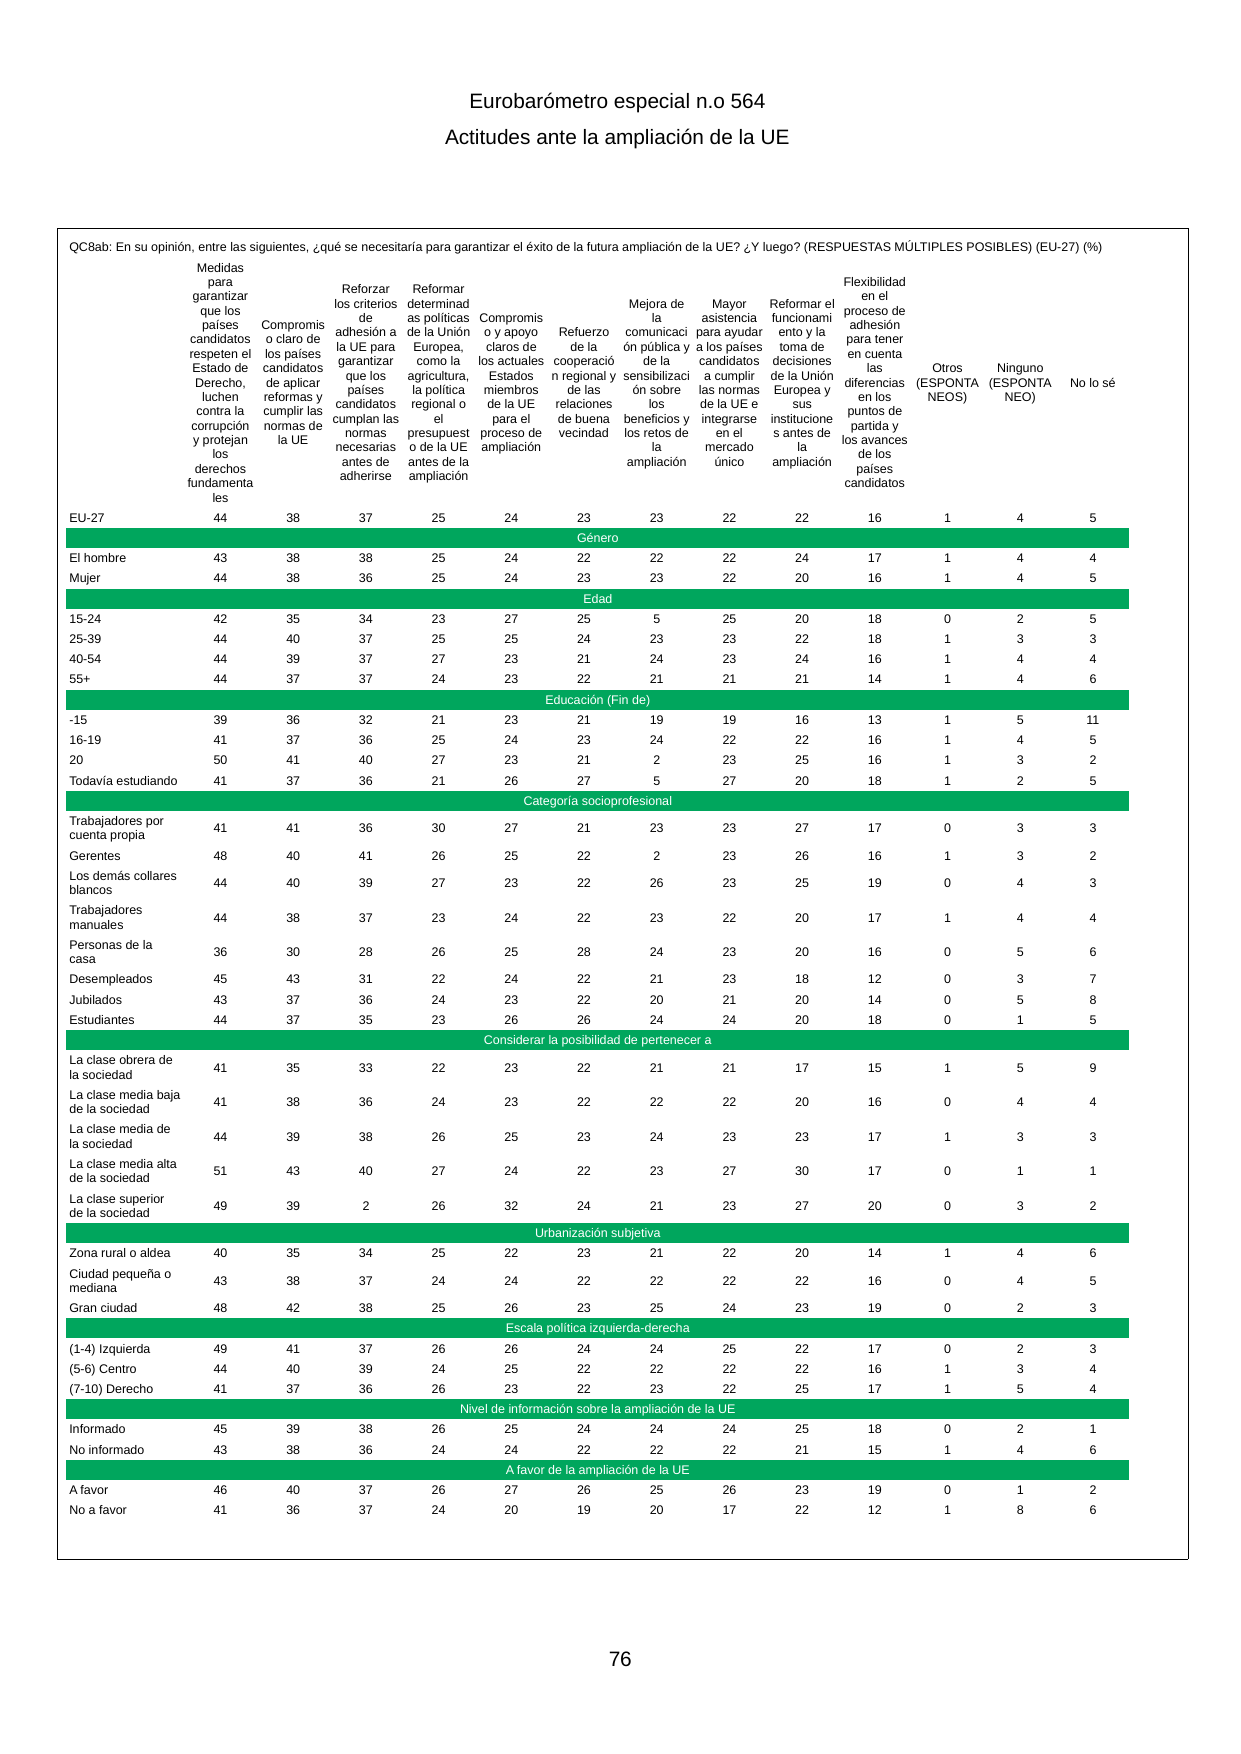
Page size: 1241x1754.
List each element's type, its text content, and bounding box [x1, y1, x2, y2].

table_cell 22 [766, 629, 838, 649]
table_cell 20 [766, 609, 838, 629]
table_cell 3 [984, 845, 1056, 866]
table_cell 21 [402, 710, 475, 730]
table_cell 21 [620, 969, 693, 989]
table_cell 39 [329, 1359, 402, 1379]
table_cell 22 [620, 548, 693, 568]
table_cell 27 [475, 609, 547, 629]
table_cell No a favor [66, 1500, 184, 1520]
table_cell 27 [693, 770, 766, 791]
table_cell 0 [911, 1298, 984, 1318]
table_cell 25 [475, 935, 547, 969]
table_cell 41 [184, 811, 257, 845]
table_cell 41 [184, 770, 257, 791]
table_cell 24 [475, 969, 547, 989]
table_cell 44 [184, 649, 257, 669]
table_cell Mujer [66, 568, 184, 588]
table_cell 22 [693, 730, 766, 750]
table_cell 25 [766, 1379, 838, 1399]
table_cell 27 [402, 750, 475, 770]
table_cell 41 [257, 1339, 329, 1359]
table_cell 23 [620, 1379, 693, 1399]
table_cell 0 [911, 1480, 984, 1500]
table_cell 41 [184, 1500, 257, 1520]
table_cell 4 [984, 1440, 1056, 1460]
table_cell 25 [620, 1298, 693, 1318]
table_cell 36 [329, 1440, 402, 1460]
table_cell 44 [184, 629, 257, 649]
table_cell 23 [475, 866, 547, 900]
table_cell 3 [1056, 629, 1129, 649]
table_cell 44 [184, 1359, 257, 1379]
table_cell 20 [620, 990, 693, 1010]
table_cell 3 [1056, 811, 1129, 845]
table_cell 5 [984, 1050, 1056, 1085]
table_cell 26 [402, 1480, 475, 1500]
table_cell 6 [1056, 1440, 1129, 1460]
table_cell 37 [257, 1379, 329, 1399]
table_cell 41 [329, 845, 402, 866]
table_cell 19 [620, 710, 693, 730]
table_cell 21 [693, 669, 766, 689]
table_cell 20 [766, 935, 838, 969]
table_cell 21 [620, 1189, 693, 1223]
table_cell 24 [475, 508, 547, 528]
table_cell 24 [475, 568, 547, 588]
table_cell Todavía estudiando [66, 770, 184, 791]
table_cell Refuerzo de la cooperación regional y de las relaciones de buena vecindad [548, 258, 620, 508]
table_cell 4 [984, 1264, 1056, 1298]
table_cell 1 [984, 1480, 1056, 1500]
table_cell 23 [475, 1050, 547, 1085]
table_cell 5 [984, 990, 1056, 1010]
table_cell 18 [838, 629, 911, 649]
table_cell 16 [838, 750, 911, 770]
table_cell Los demás collares blancos [66, 866, 184, 900]
table_cell 27 [402, 649, 475, 669]
table_cell 43 [184, 548, 257, 568]
table_cell [66, 258, 184, 508]
table_cell 21 [766, 1440, 838, 1460]
table_cell 38 [257, 548, 329, 568]
table_cell 23 [402, 1010, 475, 1030]
table_cell 16 [838, 649, 911, 669]
table_cell 16 [838, 1264, 911, 1298]
table_cell Género [66, 528, 1129, 548]
table_cell 37 [329, 669, 402, 689]
table_cell 20 [838, 1189, 911, 1223]
table_cell 27 [548, 770, 620, 791]
table_cell 27 [475, 811, 547, 845]
table_cell 38 [257, 1085, 329, 1119]
table_cell 19 [838, 1298, 911, 1318]
table_cell 15 [838, 1440, 911, 1460]
table_cell 42 [257, 1298, 329, 1318]
table_cell 1 [1056, 1419, 1129, 1439]
table_cell 4 [984, 649, 1056, 669]
table_cell 22 [548, 1440, 620, 1460]
table_cell 2 [984, 609, 1056, 629]
table_cell Ninguno (ESPONTANEO) [984, 258, 1056, 508]
table_cell Medidas para garantizar que los países candidatos respeten el Estado de Derecho, luchen contra la corrupción y protejan los derechos fundamentales [184, 258, 257, 508]
table_cell 24 [548, 629, 620, 649]
table_cell 23 [475, 1085, 547, 1119]
table_cell 1 [911, 669, 984, 689]
table_cell 4 [984, 568, 1056, 588]
table_cell 3 [984, 750, 1056, 770]
table_cell 22 [693, 1440, 766, 1460]
table_cell 1 [911, 1359, 984, 1379]
table_cell 22 [766, 730, 838, 750]
table_cell 16 [838, 845, 911, 866]
table_cell 17 [766, 1050, 838, 1085]
table_cell 32 [329, 710, 402, 730]
table_cell 5 [984, 935, 1056, 969]
table_cell 26 [402, 935, 475, 969]
table_cell 23 [766, 1480, 838, 1500]
table_cell 25 [402, 548, 475, 568]
table_cell 38 [257, 508, 329, 528]
table_cell 19 [838, 1480, 911, 1500]
table_cell 36 [329, 730, 402, 750]
table_cell 17 [838, 548, 911, 568]
table_cell 20 [766, 990, 838, 1010]
table_cell 23 [766, 1119, 838, 1154]
table_cell 24 [620, 1010, 693, 1030]
table_cell 35 [257, 1050, 329, 1085]
table_cell 5 [1056, 730, 1129, 750]
table_cell 40 [257, 1359, 329, 1379]
table_cell 40 [257, 866, 329, 900]
table_cell 20 [766, 1243, 838, 1263]
table_cell 23 [475, 750, 547, 770]
table_cell 20 [766, 900, 838, 935]
table_cell 24 [402, 669, 475, 689]
table_cell 26 [402, 1419, 475, 1439]
table_cell 5 [620, 770, 693, 791]
table_cell 23 [693, 750, 766, 770]
table_cell 23 [475, 669, 547, 689]
table_cell 22 [693, 548, 766, 568]
table_cell Mayor asistencia para ayudar a los países candidatos a cumplir las normas de la UE e integrarse en el mercado único [693, 258, 766, 508]
table_cell 24 [402, 1264, 475, 1298]
table_cell 2 [329, 1189, 402, 1223]
table_cell Nivel de información sobre la ampliación de la UE [66, 1399, 1129, 1419]
table_cell 4 [984, 508, 1056, 528]
table_cell 4 [1056, 1085, 1129, 1119]
table_cell 21 [548, 811, 620, 845]
table_cell 0 [911, 1010, 984, 1030]
table_cell Trabajadores manuales [66, 900, 184, 935]
table_cell 5 [984, 1379, 1056, 1399]
table_cell 34 [329, 609, 402, 629]
table_cell Mejora de la comunicación pública y de la sensibilización sobre los beneficios y los retos de la ampliación [620, 258, 693, 508]
table_cell 31 [329, 969, 402, 989]
table_cell 17 [838, 1154, 911, 1188]
table_cell Educación (Fin de) [66, 690, 1129, 710]
table_cell 23 [548, 568, 620, 588]
table_cell 19 [693, 710, 766, 730]
table_cell La clase superior de la sociedad [66, 1189, 184, 1223]
table_cell 38 [329, 1419, 402, 1439]
table_cell 51 [184, 1154, 257, 1188]
table_cell 14 [838, 669, 911, 689]
table_cell 20 [475, 1500, 547, 1520]
table_cell 27 [475, 1480, 547, 1500]
table_cell 26 [402, 845, 475, 866]
table_cell 36 [329, 1379, 402, 1399]
table_cell Categoría socioprofesional [66, 791, 1129, 811]
table_cell 22 [693, 1243, 766, 1263]
table_cell 50 [184, 750, 257, 770]
table_cell 22 [548, 866, 620, 900]
table_cell 27 [402, 866, 475, 900]
table_cell 39 [257, 649, 329, 669]
table_cell 26 [475, 1339, 547, 1359]
table_cell 25 [402, 730, 475, 750]
table_cell 25 [693, 609, 766, 629]
table_cell 23 [693, 811, 766, 845]
table_cell 5 [1056, 609, 1129, 629]
table_cell Personas de la casa [66, 935, 184, 969]
table_cell Compromiso y apoyo claros de los actuales Estados miembros de la UE para el proceso de ampliación [475, 258, 547, 508]
table_cell 26 [766, 845, 838, 866]
table_cell Jubilados [66, 990, 184, 1010]
table_cell 41 [184, 1050, 257, 1085]
table_cell 23 [693, 1119, 766, 1154]
table_cell 30 [766, 1154, 838, 1188]
table_cell 25 [475, 845, 547, 866]
table_cell 1 [911, 508, 984, 528]
table_cell 26 [548, 1480, 620, 1500]
table_cell 36 [329, 1085, 402, 1119]
table_cell 21 [620, 669, 693, 689]
table_cell 1 [911, 568, 984, 588]
table_cell 26 [548, 1010, 620, 1030]
table_cell 27 [766, 1189, 838, 1223]
table_cell 32 [475, 1189, 547, 1223]
table_cell Considerar la posibilidad de pertenecer a [66, 1030, 1129, 1050]
table_cell 37 [257, 669, 329, 689]
table_cell 6 [1056, 669, 1129, 689]
table_cell 16 [838, 568, 911, 588]
table_cell 14 [838, 990, 911, 1010]
table_cell 22 [548, 900, 620, 935]
table_cell 41 [184, 730, 257, 750]
table_cell 37 [329, 1500, 402, 1520]
table_cell 1 [911, 548, 984, 568]
table_cell 21 [693, 1050, 766, 1085]
table_cell 38 [257, 1440, 329, 1460]
table_cell Flexibilidad en el proceso de adhesión para tener en cuenta las diferencias en los puntos de partida y los avances de los países candidatos [838, 258, 911, 508]
table_cell 0 [911, 1085, 984, 1119]
table_cell 24 [475, 730, 547, 750]
table_cell 2 [620, 750, 693, 770]
table_cell 25 [620, 1480, 693, 1500]
table_cell 23 [620, 508, 693, 528]
table_cell 24 [766, 649, 838, 669]
table_cell 24 [620, 935, 693, 969]
table_cell 5 [1056, 568, 1129, 588]
table_cell 23 [693, 629, 766, 649]
table_cell 24 [475, 548, 547, 568]
table_cell 22 [766, 1359, 838, 1379]
table_cell 17 [838, 900, 911, 935]
table_cell 22 [766, 1264, 838, 1298]
table_cell 23 [402, 900, 475, 935]
table_cell 36 [257, 1500, 329, 1520]
table_cell 8 [984, 1500, 1056, 1520]
table_cell 41 [257, 811, 329, 845]
table_cell 49 [184, 1339, 257, 1359]
table_cell Zona rural o aldea [66, 1243, 184, 1263]
table_cell 3 [984, 629, 1056, 649]
table_cell 22 [548, 1085, 620, 1119]
table_cell 24 [620, 1419, 693, 1439]
table_cell 5 [984, 710, 1056, 730]
table_cell 25 [475, 629, 547, 649]
table_cell 27 [693, 1154, 766, 1188]
table_cell 20 [66, 750, 184, 770]
table_cell 6 [1056, 1500, 1129, 1520]
table_cell 12 [838, 1500, 911, 1520]
table_cell Reforzar los criterios de adhesión a la UE para garantizar que los países candidatos cumplan las normas necesarias antes de adherirse [329, 258, 402, 508]
table_cell 22 [620, 1440, 693, 1460]
table_cell 21 [620, 1243, 693, 1263]
table_cell 21 [693, 990, 766, 1010]
table_cell 44 [184, 1010, 257, 1030]
table_cell 0 [911, 609, 984, 629]
table_cell 39 [257, 1189, 329, 1223]
table_cell 5 [1056, 1264, 1129, 1298]
table_cell 1 [911, 629, 984, 649]
table_cell 2 [984, 770, 1056, 791]
table_cell 26 [620, 866, 693, 900]
table_cell 25 [402, 1298, 475, 1318]
table_cell 23 [475, 1379, 547, 1399]
table_cell El hombre [66, 548, 184, 568]
table_cell 22 [402, 1050, 475, 1085]
table_cell Gerentes [66, 845, 184, 866]
table_cell 23 [475, 649, 547, 669]
table_cell 43 [184, 1264, 257, 1298]
table_cell 3 [1056, 1298, 1129, 1318]
table_cell 4 [984, 1085, 1056, 1119]
table_cell 37 [329, 508, 402, 528]
table_cell 25 [766, 750, 838, 770]
table_cell 23 [548, 730, 620, 750]
table_cell 22 [766, 508, 838, 528]
table_cell 36 [257, 710, 329, 730]
table_cell 22 [693, 1264, 766, 1298]
table_cell 26 [402, 1119, 475, 1154]
table_cell 25-39 [66, 629, 184, 649]
table_cell 22 [548, 1379, 620, 1399]
table_cell 24 [693, 1010, 766, 1030]
table_cell 0 [911, 1154, 984, 1188]
table_cell 16 [838, 730, 911, 750]
table_cell 4 [984, 548, 1056, 568]
table_cell 16-19 [66, 730, 184, 750]
table_cell 37 [329, 900, 402, 935]
table_cell 22 [548, 845, 620, 866]
table_cell 24 [402, 1500, 475, 1520]
table_cell 26 [475, 1010, 547, 1030]
table_cell 24 [475, 1154, 547, 1188]
table_cell 22 [693, 508, 766, 528]
table_cell 35 [329, 1010, 402, 1030]
table_cell 24 [402, 990, 475, 1010]
table_cell 37 [257, 990, 329, 1010]
table_cell 1 [911, 1500, 984, 1520]
table_cell 24 [693, 1419, 766, 1439]
table_cell 37 [329, 649, 402, 669]
table_cell 38 [329, 1119, 402, 1154]
table_cell 22 [548, 1359, 620, 1379]
table_cell 2 [984, 1419, 1056, 1439]
table_cell 48 [184, 845, 257, 866]
table_cell 25 [766, 1419, 838, 1439]
table_cell 22 [620, 1359, 693, 1379]
table_cell 4 [1056, 649, 1129, 669]
table_cell 24 [402, 1085, 475, 1119]
table_cell La clase media de la sociedad [66, 1119, 184, 1154]
table_cell 23 [693, 649, 766, 669]
table_cell 38 [329, 548, 402, 568]
table_cell 24 [548, 1419, 620, 1439]
table_cell 27 [402, 1154, 475, 1188]
table_cell 1 [911, 845, 984, 866]
table_cell 39 [329, 866, 402, 900]
table_cell 2 [1056, 845, 1129, 866]
table_cell 25 [548, 609, 620, 629]
table_cell Ciudad pequeña o mediana [66, 1264, 184, 1298]
table_cell 22 [548, 548, 620, 568]
table_cell 26 [693, 1480, 766, 1500]
table_cell 37 [257, 770, 329, 791]
table_cell 0 [911, 969, 984, 989]
table_cell 46 [184, 1480, 257, 1500]
table_cell 4 [1056, 1379, 1129, 1399]
table_cell 24 [402, 1440, 475, 1460]
table_cell 1 [911, 1243, 984, 1263]
table_cell Desempleados [66, 969, 184, 989]
table_cell 22 [475, 1243, 547, 1263]
table_cell 20 [766, 568, 838, 588]
table_cell 24 [402, 1359, 475, 1379]
table_cell 36 [329, 770, 402, 791]
table_cell 55+ [66, 669, 184, 689]
table_cell 16 [838, 935, 911, 969]
table_cell 26 [475, 770, 547, 791]
table_cell Reformar determinadas políticas de la Unión Europea, como la agricultura, la política regional o el presupuesto de la UE antes de la ampliación [402, 258, 475, 508]
table_cell 17 [838, 811, 911, 845]
table_cell 37 [329, 1480, 402, 1500]
table_cell 27 [766, 811, 838, 845]
table_cell 0 [911, 866, 984, 900]
table_cell 25 [402, 1243, 475, 1263]
table_cell 39 [184, 710, 257, 730]
table_cell (7-10) Derecho [66, 1379, 184, 1399]
table_cell 24 [620, 649, 693, 669]
table_cell 44 [184, 866, 257, 900]
table_cell 3 [1056, 1339, 1129, 1359]
table_cell 37 [257, 1010, 329, 1030]
table_cell 23 [548, 1298, 620, 1318]
table_cell (1-4) Izquierda [66, 1339, 184, 1359]
table_cell 25 [402, 629, 475, 649]
table_cell 28 [329, 935, 402, 969]
table_cell 25 [475, 1419, 547, 1439]
table_cell 39 [257, 1419, 329, 1439]
table_cell No informado [66, 1440, 184, 1460]
table_cell 17 [838, 1379, 911, 1399]
table_cell 17 [693, 1500, 766, 1520]
table_cell 40 [257, 845, 329, 866]
table_cell 20 [620, 1500, 693, 1520]
table_cell 23 [548, 1119, 620, 1154]
table_cell 16 [838, 1085, 911, 1119]
table_cell 23 [693, 866, 766, 900]
table_cell 36 [329, 568, 402, 588]
table_cell EU-27 [66, 508, 184, 528]
table_cell 15 [838, 1050, 911, 1085]
table_cell 23 [475, 990, 547, 1010]
table_cell 2 [1056, 1480, 1129, 1500]
table_cell 5 [620, 609, 693, 629]
table_cell 22 [548, 1264, 620, 1298]
table_cell Estudiantes [66, 1010, 184, 1030]
table_cell 0 [911, 1419, 984, 1439]
table_cell 1 [911, 750, 984, 770]
table_cell 38 [257, 568, 329, 588]
table_cell 23 [548, 1243, 620, 1263]
table_cell 1 [911, 1119, 984, 1154]
table_cell A favor [66, 1480, 184, 1500]
table_cell 24 [620, 1119, 693, 1154]
table_cell 21 [548, 649, 620, 669]
table_cell 40 [329, 1154, 402, 1188]
table_cell 4 [1056, 1359, 1129, 1379]
table_cell 34 [329, 1243, 402, 1263]
table_cell 1 [911, 1050, 984, 1085]
table_cell 19 [838, 866, 911, 900]
table_cell 43 [257, 969, 329, 989]
table_cell 24 [475, 900, 547, 935]
table_cell 1 [911, 730, 984, 750]
table_cell 4 [984, 1243, 1056, 1263]
table_cell 0 [911, 811, 984, 845]
table_cell 24 [548, 1339, 620, 1359]
table_cell 40-54 [66, 649, 184, 669]
table_cell 35 [257, 1243, 329, 1263]
table_cell 23 [693, 969, 766, 989]
table_cell 1 [911, 1440, 984, 1460]
table_cell 43 [184, 990, 257, 1010]
table_cell 6 [1056, 1243, 1129, 1263]
table_cell 25 [475, 1359, 547, 1379]
table_cell 42 [184, 609, 257, 629]
table_cell 6 [1056, 935, 1129, 969]
table_cell 23 [548, 508, 620, 528]
table_cell 30 [402, 811, 475, 845]
table_cell 24 [548, 1189, 620, 1223]
table_cell 7 [1056, 969, 1129, 989]
table_cell 40 [184, 1243, 257, 1263]
table_cell 2 [984, 1339, 1056, 1359]
table_cell A favor de la ampliación de la UE [66, 1460, 1129, 1480]
table_cell 22 [548, 990, 620, 1010]
table_cell 43 [184, 1440, 257, 1460]
table_cell 43 [257, 1154, 329, 1188]
table_cell 37 [329, 1264, 402, 1298]
table_cell 22 [548, 1154, 620, 1188]
table_cell 23 [693, 1189, 766, 1223]
table_cell 25 [693, 1339, 766, 1359]
table_cell 1 [911, 770, 984, 791]
table_cell 39 [257, 1119, 329, 1154]
table_cell 24 [620, 1339, 693, 1359]
table_cell 17 [838, 1339, 911, 1359]
table_cell 3 [984, 811, 1056, 845]
table_header QC8ab: En su opinión, entre las siguientes, ¿qué se necesitaría para garantizar el éxito de la futura ampliación de la UE? ¿Y luego? (RESPUESTAS MÚLTIPLES POSIBLES) (EU-27) (%) [66, 237, 1129, 257]
table_cell 4 [984, 669, 1056, 689]
table_cell 21 [548, 710, 620, 730]
table_cell 26 [402, 1339, 475, 1359]
table_cell 5 [1056, 508, 1129, 528]
table_cell 1 [1056, 1154, 1129, 1188]
table_cell 4 [984, 866, 1056, 900]
table_cell 41 [257, 750, 329, 770]
table_cell 36 [184, 935, 257, 969]
table_cell 20 [766, 770, 838, 791]
table_cell 16 [838, 508, 911, 528]
table_cell 37 [329, 1339, 402, 1359]
table_cell 26 [475, 1298, 547, 1318]
table_cell 4 [1056, 548, 1129, 568]
table_cell 2 [620, 845, 693, 866]
table_cell 28 [548, 935, 620, 969]
table_cell 5 [1056, 770, 1129, 791]
table_cell 36 [329, 990, 402, 1010]
table_cell 22 [620, 1264, 693, 1298]
table_cell 0 [911, 1189, 984, 1223]
table_cell 11 [1056, 710, 1129, 730]
table_cell 20 [766, 1085, 838, 1119]
table_cell Reformar el funcionamiento y la toma de decisiones de la Unión Europea y sus instituciones antes de la ampliación [766, 258, 838, 508]
table_cell 5 [1056, 1010, 1129, 1030]
table_cell 4 [1056, 900, 1129, 935]
table_cell (5-6) Centro [66, 1359, 184, 1379]
table_cell 44 [184, 568, 257, 588]
table_cell 44 [184, 1119, 257, 1154]
table_cell 4 [984, 900, 1056, 935]
table_cell 1 [911, 710, 984, 730]
table_cell 33 [329, 1050, 402, 1085]
table_cell Edad [66, 589, 1129, 609]
table_cell 1 [911, 1379, 984, 1399]
table_cell 24 [766, 548, 838, 568]
table_cell 3 [984, 969, 1056, 989]
table_cell Informado [66, 1419, 184, 1439]
table_cell 3 [984, 1119, 1056, 1154]
table_cell 0 [911, 1339, 984, 1359]
table_cell 2 [1056, 750, 1129, 770]
table_cell 22 [693, 1085, 766, 1119]
table_cell 3 [1056, 1119, 1129, 1154]
table_cell 14 [838, 1243, 911, 1263]
table_cell 25 [402, 568, 475, 588]
table_cell -15 [66, 710, 184, 730]
table_cell 22 [548, 969, 620, 989]
table_cell Otros (ESPONTANEOS) [911, 258, 984, 508]
table_cell 18 [838, 1419, 911, 1439]
table_cell 18 [838, 609, 911, 629]
table_cell 21 [548, 750, 620, 770]
table_cell 18 [838, 1010, 911, 1030]
table_cell 21 [766, 669, 838, 689]
table_cell Compromiso claro de los países candidatos de aplicar reformas y cumplir las normas de la UE [257, 258, 329, 508]
table_cell 1 [984, 1010, 1056, 1030]
table_cell 24 [693, 1298, 766, 1318]
table_cell 26 [402, 1189, 475, 1223]
table_cell 40 [257, 1480, 329, 1500]
table_cell 22 [402, 969, 475, 989]
table_cell 23 [620, 629, 693, 649]
table_cell 25 [766, 866, 838, 900]
table_cell 25 [402, 508, 475, 528]
table_cell 13 [838, 710, 911, 730]
table_cell 4 [984, 730, 1056, 750]
table_cell 38 [257, 1264, 329, 1298]
table_cell 0 [911, 990, 984, 1010]
table_cell 16 [838, 1359, 911, 1379]
table_cell 18 [766, 969, 838, 989]
table_cell 20 [766, 1010, 838, 1030]
table_cell No lo sé [1056, 258, 1129, 508]
table_cell 40 [329, 750, 402, 770]
table_cell 17 [838, 1119, 911, 1154]
table_cell 0 [911, 935, 984, 969]
table_cell 23 [475, 710, 547, 730]
table_cell 24 [620, 730, 693, 750]
table_cell 24 [475, 1264, 547, 1298]
table_cell 22 [548, 1050, 620, 1085]
table_cell 23 [620, 1154, 693, 1188]
table_cell 3 [984, 1359, 1056, 1379]
table_cell 18 [838, 770, 911, 791]
table_cell 48 [184, 1298, 257, 1318]
table_cell La clase media baja de la sociedad [66, 1085, 184, 1119]
table_cell 19 [548, 1500, 620, 1520]
table_cell 23 [693, 845, 766, 866]
table_cell 22 [693, 1379, 766, 1399]
table_cell La clase obrera de la sociedad [66, 1050, 184, 1085]
table_cell 37 [257, 730, 329, 750]
table_cell 35 [257, 609, 329, 629]
table_cell 22 [548, 669, 620, 689]
table_cell 12 [838, 969, 911, 989]
table_cell 38 [329, 1298, 402, 1318]
table_cell 23 [766, 1298, 838, 1318]
table_cell Gran ciudad [66, 1298, 184, 1318]
table_cell 1 [911, 649, 984, 669]
table_cell 3 [1056, 866, 1129, 900]
table_cell Urbanización subjetiva [66, 1223, 1129, 1243]
table_cell 2 [1056, 1189, 1129, 1223]
table_cell 22 [620, 1085, 693, 1119]
table_cell 15-24 [66, 609, 184, 629]
table_cell 37 [329, 629, 402, 649]
table_cell 30 [257, 935, 329, 969]
table_cell 44 [184, 669, 257, 689]
table_cell 44 [184, 508, 257, 528]
table_cell 22 [766, 1500, 838, 1520]
table_cell 45 [184, 969, 257, 989]
table_cell 1 [911, 900, 984, 935]
table_cell 41 [184, 1085, 257, 1119]
table_cell 21 [402, 770, 475, 791]
table_cell 26 [402, 1379, 475, 1399]
table_cell 1 [984, 1154, 1056, 1188]
table_cell 44 [184, 900, 257, 935]
table_cell 25 [475, 1119, 547, 1154]
table_cell 23 [620, 900, 693, 935]
table_cell Trabajadores por cuenta propia [66, 811, 184, 845]
table_cell 38 [257, 900, 329, 935]
table_cell 23 [693, 935, 766, 969]
table_cell 22 [766, 1339, 838, 1359]
table_cell 21 [620, 1050, 693, 1085]
table_cell 23 [402, 609, 475, 629]
table_cell 22 [693, 568, 766, 588]
table_cell 0 [911, 1264, 984, 1298]
table_cell 3 [984, 1189, 1056, 1223]
table_cell 45 [184, 1419, 257, 1439]
table_cell 2 [984, 1298, 1056, 1318]
table_cell 24 [475, 1440, 547, 1460]
table_cell 49 [184, 1189, 257, 1223]
table_cell 22 [693, 900, 766, 935]
table_cell 40 [257, 629, 329, 649]
table_cell 23 [620, 811, 693, 845]
table_cell 36 [329, 811, 402, 845]
table_cell 23 [620, 568, 693, 588]
table_cell 16 [766, 710, 838, 730]
table_cell 8 [1056, 990, 1129, 1010]
table_cell La clase media alta de la sociedad [66, 1154, 184, 1188]
table_cell 22 [693, 1359, 766, 1379]
table_cell 9 [1056, 1050, 1129, 1085]
table_cell 41 [184, 1379, 257, 1399]
table_cell Escala política izquierda-derecha [66, 1318, 1129, 1338]
